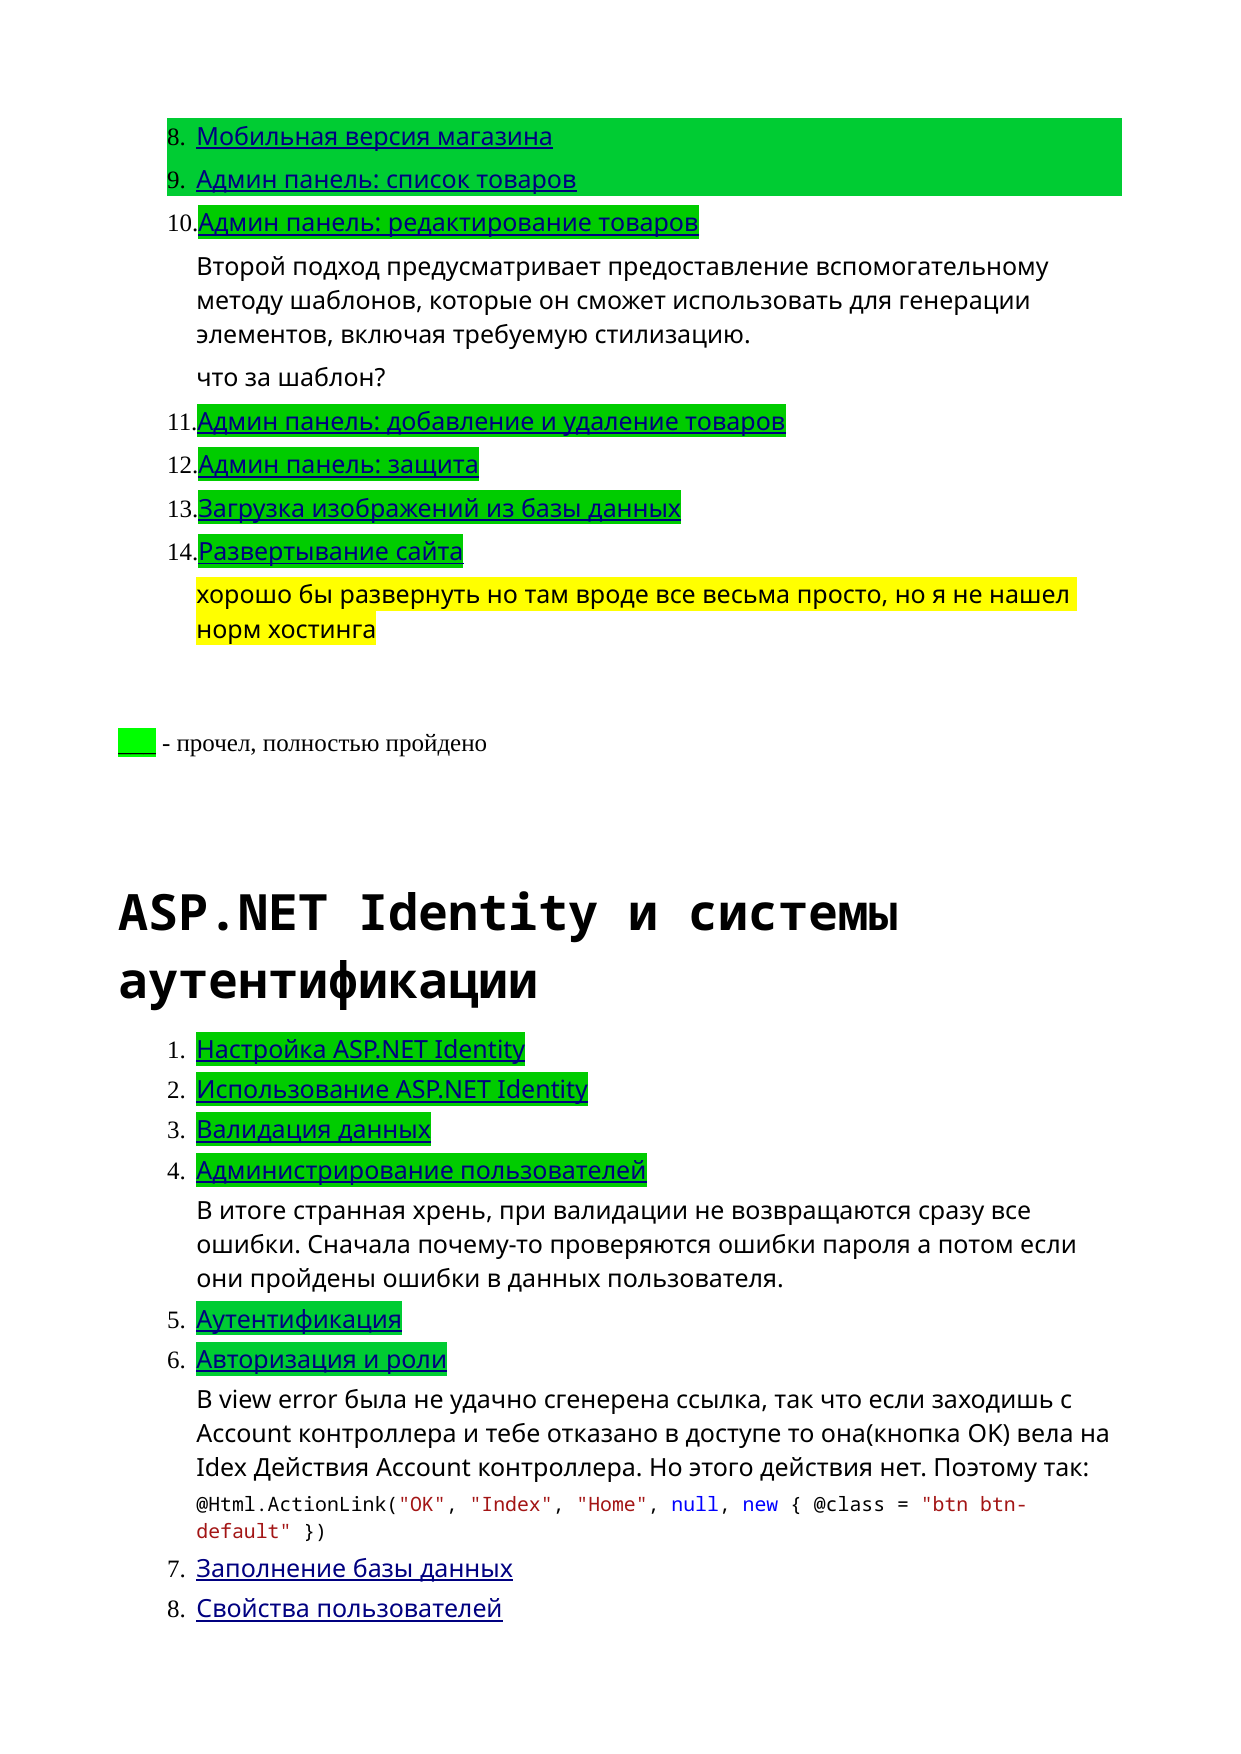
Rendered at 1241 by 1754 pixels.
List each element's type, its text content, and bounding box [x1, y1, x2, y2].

list Админ панель: добавление и удаление товаров [167, 403, 1122, 437]
list Использование ASP.NET Identity [167, 1072, 1122, 1106]
list Свойства пользователей [167, 1591, 1122, 1625]
list Развертывание сайта [167, 534, 1122, 568]
list Авторизация и роли [167, 1342, 1122, 1376]
list Администрирование пользователей [167, 1152, 1122, 1187]
list хорошо бы развернуть но там вроде все весьма просто, но я не нашел норм хостинга [167, 577, 1122, 645]
list Заполнение базы данных [167, 1551, 1122, 1584]
list @Html.ActionLink("OK", "Index", "Home", null, new { @class = "btn btn-default" }) [167, 1490, 1122, 1544]
list Загрузка изображений из базы данных [167, 490, 1122, 524]
list В view error была не удачно сгенерена ссылка, так что если заходишь с Account контроллера и тебе отказано в доступе то она(кнопка OK) вела на Idex Действия Account контроллера. Но этого действия нет. Поэтому так: [167, 1382, 1122, 1484]
list Мобильная версия магазина [167, 118, 1122, 152]
list Настройка ASP.NET Identity [167, 1032, 1122, 1066]
list В итоге странная хрень, при валидации не возвращаются сразу все ошибки. Сначала почему-то проверяются ошибки пароля а потом если они пройдены ошибки в данных пользователя. [167, 1193, 1122, 1295]
text ___ - прочел, полностью пройдено [118, 728, 1122, 757]
list что за шаблон? [167, 360, 1122, 394]
list Админ панель: защита [167, 447, 1122, 481]
list Валидация данных [167, 1112, 1122, 1146]
list Аутентификация [167, 1301, 1122, 1335]
list Админ панель: редактирование товаров [167, 205, 1122, 239]
subtitle ASP.NET Identity и системы аутентификации [118, 877, 1122, 1013]
list Админ панель: список товаров [167, 162, 1122, 196]
list Второй подход предусматривает предоставление вспомогательному методу шаблонов, которые он сможет использовать для генерации элементов, включая требуемую стилизацию. [167, 248, 1122, 351]
